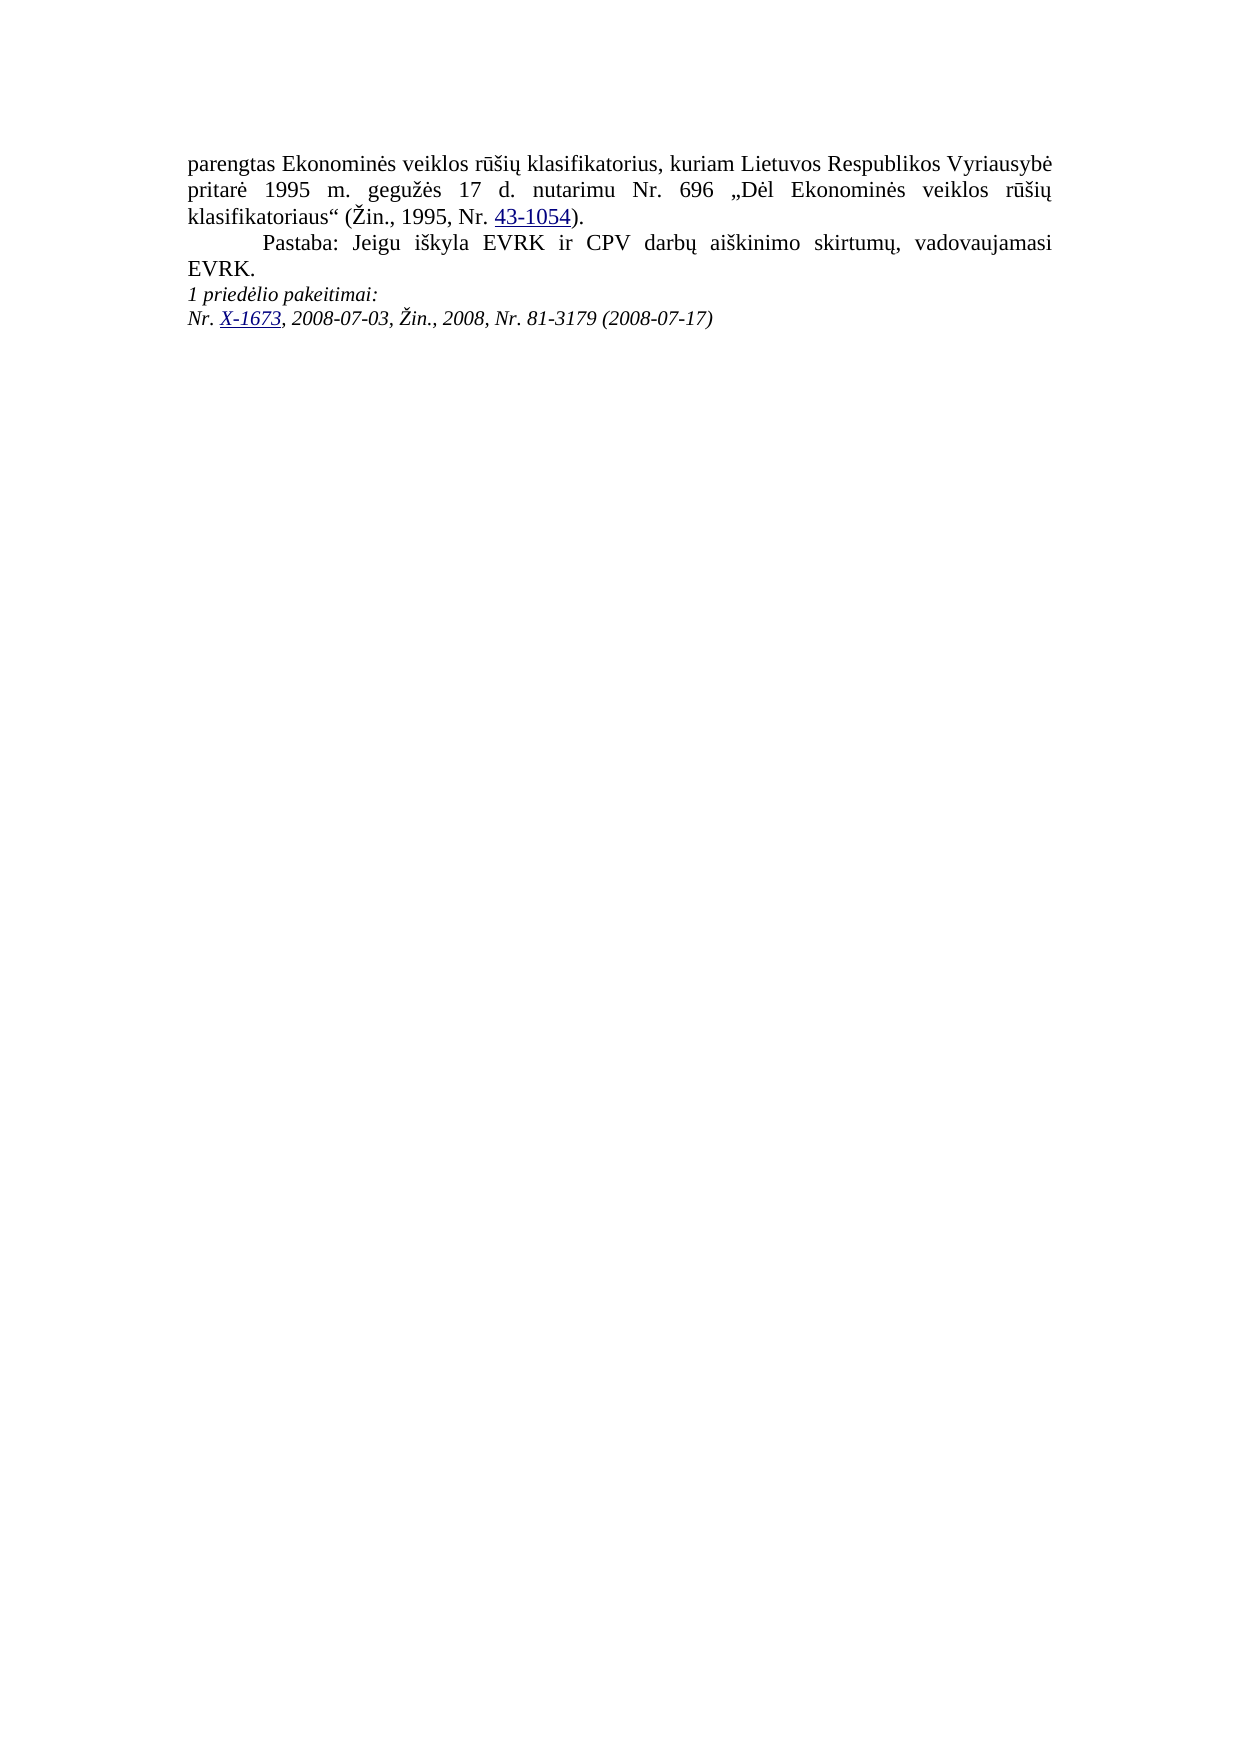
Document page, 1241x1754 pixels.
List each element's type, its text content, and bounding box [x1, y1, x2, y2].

text Nr. X-1673, 2008-07-03, Žin., 2008, Nr. 81-3179 (2008-07-17) [187, 306, 1053, 330]
text parengtas Ekonominės veiklos rūšių klasifikatorius, kuriam Lietuvos Respublikos Vyriausybė pritarė 1995 m. gegužės 17 d. nutarimu Nr. 696 „Dėl Ekonominės veiklos rūšių klasifikatoriaus“ (Žin., 1995, Nr. 43-1054). [187, 150, 1053, 229]
text 1 priedėlio pakeitimai: [187, 282, 1053, 306]
text Pastaba: Jeigu iškyla EVRK ir CPV darbų aiškinimo skirtumų, vadovaujamasi EVRK. [187, 229, 1053, 282]
